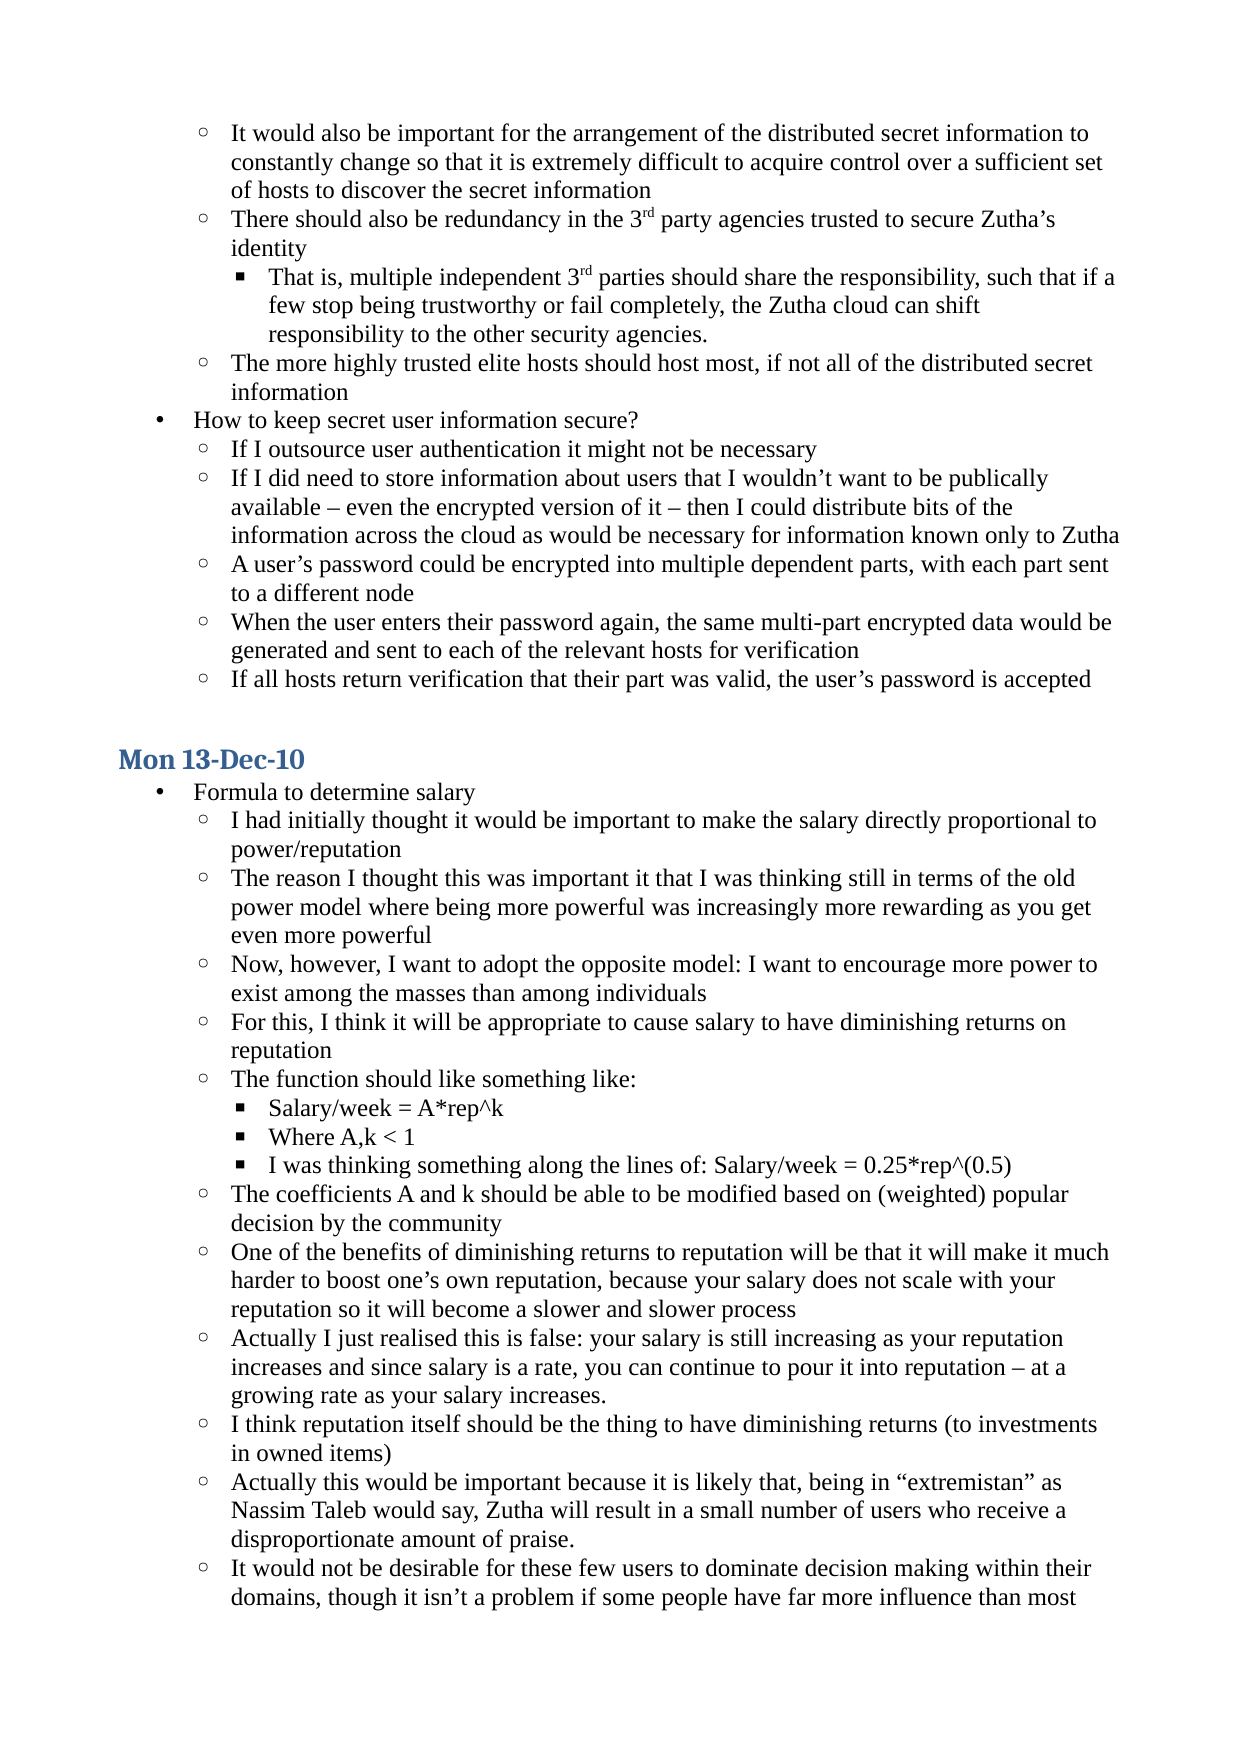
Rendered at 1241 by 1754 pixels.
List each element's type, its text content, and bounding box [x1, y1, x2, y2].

list It would not be desirable for these few users to dominate decision making within their domains, though it isn’t a problem if some people have far more influence than most [193, 1553, 1122, 1610]
list Now, however, I want to adopt the opposite model: I want to encourage more power to exist among the masses than among individuals [193, 949, 1122, 1007]
list When the user enters their password again, the same multi-part encrypted data would be generated and sent to each of the relevant hosts for verification [193, 607, 1122, 664]
list Formula to determine salary [156, 777, 1122, 805]
list A user’s password could be encrypted into multiple dependent parts, with each part sent to a different node [193, 549, 1122, 607]
list One of the benefits of diminishing returns to reputation will be that it will make it much harder to boost one’s own reputation, because your salary does not scale with your reputation so it will become a slower and slower process [193, 1237, 1122, 1323]
list If all hosts return verification that their part was valid, the user’s password is accepted [193, 664, 1122, 693]
list The reason I thought this was important it that I was thinking still in terms of the old power model where being more powerful was increasingly more rewarding as you get even more powerful [193, 863, 1122, 949]
list It would also be important for the arrangement of the distributed secret information to constantly change so that it is extremely difficult to acquire control over a sufficient set of hosts to discover the secret information [193, 118, 1122, 204]
list Actually this would be important because it is likely that, being in “extremistan” as Nassim Taleb would say, Zutha will result in a small number of users who receive a disproportionate amount of praise. [193, 1467, 1122, 1553]
list The coefficients A and k should be able to be modified based on (weighted) popular decision by the community [193, 1179, 1122, 1237]
list I was thinking something along the lines of: Salary/week = 0.25*rep^(0.5) [231, 1150, 1122, 1179]
list That is, multiple independent 3rd parties should share the responsibility, such that if a few stop being trustworthy or fail completely, the Zutha cloud can shift responsibility to the other security agencies. [231, 262, 1122, 348]
list Actually I just realised this is false: your salary is still increasing as your reputation increases and since salary is a rate, you can continue to pour it into reputation – at a growing rate as your salary increases. [193, 1323, 1122, 1409]
list For this, I think it will be appropriate to cause salary to have diminishing returns on reputation [193, 1007, 1122, 1064]
list Where A,k < 1 [231, 1122, 1122, 1150]
list I had initially thought it would be important to make the salary directly proportional to power/reputation [193, 805, 1122, 863]
list Salary/week = A*rep^k [231, 1093, 1122, 1122]
list There should also be redundancy in the 3rd party agencies trusted to secure Zutha’s identity [193, 204, 1122, 262]
list I think reputation itself should be the thing to have diminishing returns (to investments in owned items) [193, 1409, 1122, 1467]
list If I did need to store information about users that I wouldn’t want to be publically available – even the encrypted version of it – then I could distribute bits of the information across the cloud as would be necessary for information known only to Zutha [193, 463, 1122, 549]
list The function should like something like: [193, 1064, 1122, 1093]
list If I outsource user authentication it might not be necessary [193, 434, 1122, 463]
list The more highly trusted elite hosts should host most, if not all of the distributed secret information [193, 348, 1122, 406]
subtitle Mon 13-Dec-10 [118, 743, 1122, 777]
list How to keep secret user information secure? [156, 406, 1122, 434]
